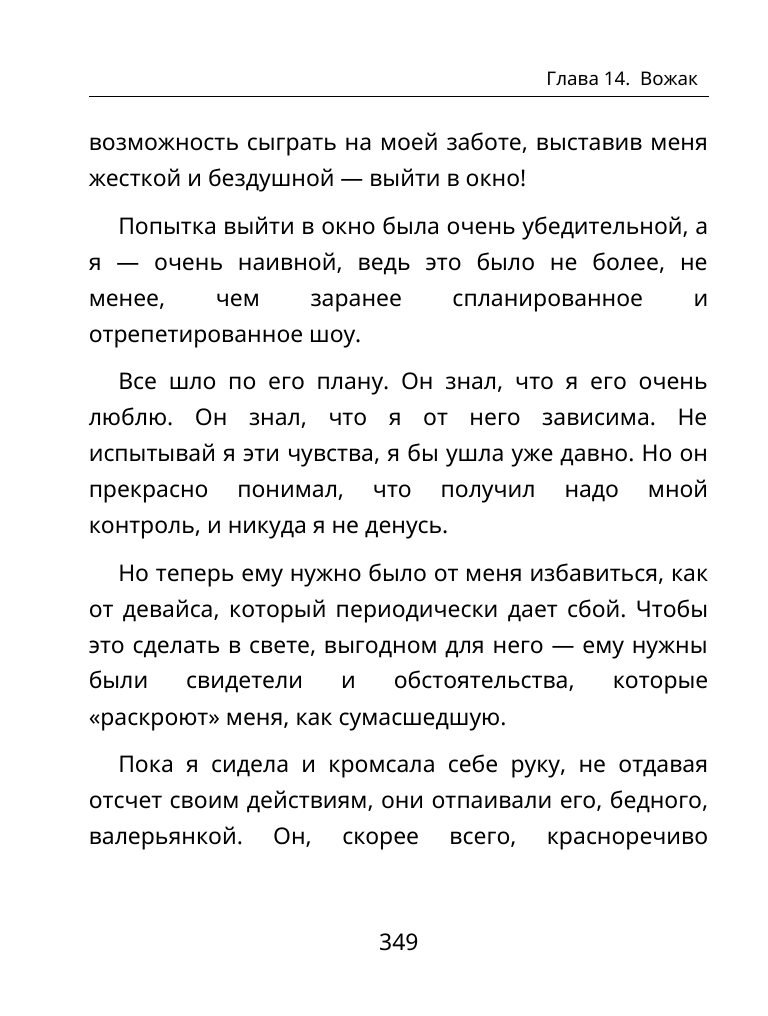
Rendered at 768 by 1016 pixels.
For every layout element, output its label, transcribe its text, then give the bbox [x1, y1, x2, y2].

text Все шло по его плану. Он знал, что я его очень люблю. Он знал, что я от него зависима. Не испытывай я эти чувства, я бы ушла уже давно. Но он прекрасно понимал, что получил надо мной контроль, и никуда я не денусь. [88, 365, 709, 540]
text Попытка выйти в окно была очень убедительной, а я — очень наивной, ведь это было не более, не менее, чем заранее спланированное и отрепетированное шоу. [88, 210, 709, 349]
text Пока я сидела и кромсала себе руку, не отдавая отсчет своим действиям, они отпаивали его, бедного, валерьянкой. Он, скорее всего, красноречиво [88, 748, 709, 851]
text Но теперь ему нужно было от меня избавиться, как от девайса, который периодически дает сбой. Чтобы это сделать в свете, выгодном для него — ему нужны были свидетели и обстоятельства, которые «раскроют» меня, как сумасшедшую. [88, 557, 709, 732]
text возможность сыграть на моей заботе, выставив меня жесткой и бездушной — выйти в окно! [88, 126, 709, 193]
